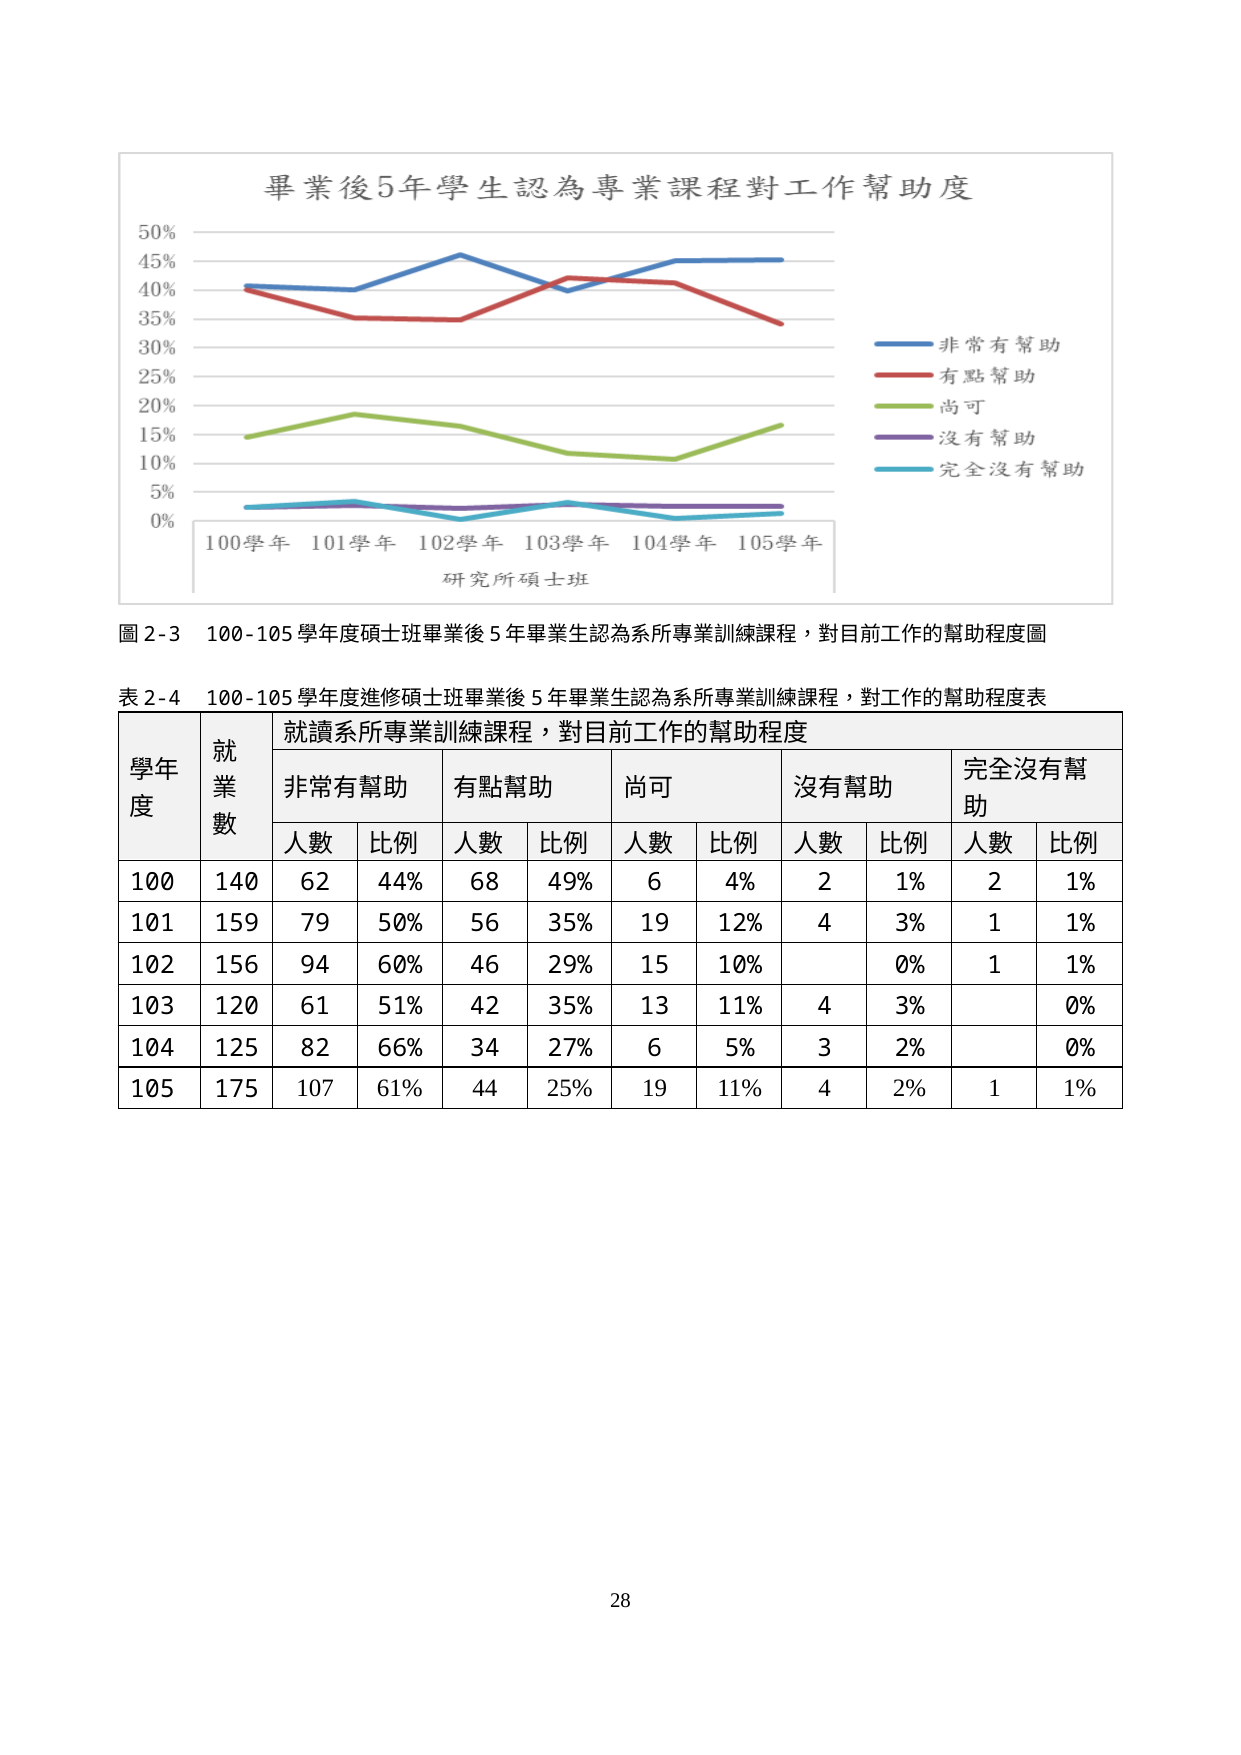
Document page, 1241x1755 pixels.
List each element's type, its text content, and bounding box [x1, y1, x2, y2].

table_cell 42 [443, 985, 527, 1025]
table_cell 34 [443, 1026, 527, 1066]
table_header 就讀系所專業訓練課程，對目前工作的幫助程度 [273, 713, 1122, 749]
table_cell 4 [782, 1068, 866, 1108]
table_cell 11% [697, 985, 781, 1025]
table_cell 1 [952, 1068, 1036, 1108]
table_cell 1% [1037, 1068, 1122, 1108]
table_cell 比例 [867, 823, 951, 859]
table_cell 0% [867, 943, 951, 984]
table_cell 3% [867, 902, 951, 942]
table_cell [952, 985, 1036, 1025]
table_cell 46 [443, 943, 527, 984]
text 表2-4 100-105學年度進修碩士班畢業後5年畢業生認為系所專業訓練課程，對工作的幫助程度表 [118, 681, 1122, 711]
table_cell 6 [612, 1026, 696, 1066]
table_cell 102 [119, 943, 200, 984]
table_cell 60% [358, 943, 442, 984]
table_cell [952, 1026, 1036, 1066]
table_cell [782, 943, 866, 984]
table_cell 100 [119, 861, 200, 901]
table_cell 非常有幫助 [273, 750, 442, 822]
table_cell 68 [443, 861, 527, 901]
table_cell 有點幫助 [443, 750, 611, 822]
table_cell 49% [528, 861, 611, 901]
table_cell 2 [952, 861, 1036, 901]
table_cell 44% [358, 861, 442, 901]
table_cell 沒有幫助 [782, 750, 951, 822]
table_cell 人數 [443, 823, 527, 859]
table_cell 4 [782, 902, 866, 942]
table_cell 4 [782, 985, 866, 1025]
table_cell 1% [1037, 861, 1122, 901]
table_cell 25% [528, 1068, 611, 1108]
table_cell 103 [119, 985, 200, 1025]
table_cell 完全沒有幫助 [952, 750, 1122, 822]
table_cell 62 [273, 861, 357, 901]
table_cell 2% [867, 1026, 951, 1066]
table_cell 19 [612, 1068, 696, 1108]
table_cell 101 [119, 902, 200, 942]
table_cell 13 [612, 985, 696, 1025]
table_cell 61% [358, 1068, 442, 1108]
table_cell 人數 [782, 823, 866, 859]
table_cell 1% [867, 861, 951, 901]
table_cell 11% [697, 1068, 781, 1108]
table_header 學年度 [119, 713, 200, 859]
table_cell 尚可 [612, 750, 781, 822]
table_cell 104 [119, 1026, 200, 1066]
table_cell 61 [273, 985, 357, 1025]
table_cell 19 [612, 902, 696, 942]
table_cell 比例 [358, 823, 442, 859]
table_cell 140 [201, 861, 272, 901]
table_cell 1 [952, 943, 1036, 984]
table_cell 50% [358, 902, 442, 942]
text 圖2-3 100-105學年度碩士班畢業後5年畢業生認為系所專業訓練課程，對目前工作的幫助程度圖 [118, 617, 1122, 647]
table_cell 比例 [697, 823, 781, 859]
table_cell 44 [443, 1068, 527, 1108]
table_cell 35% [528, 902, 611, 942]
table_cell 2% [867, 1068, 951, 1108]
table_cell 1% [1037, 902, 1122, 942]
table_cell 156 [201, 943, 272, 984]
table_cell 120 [201, 985, 272, 1025]
table_cell 15 [612, 943, 696, 984]
table_cell 1% [1037, 943, 1122, 984]
table_cell 比例 [528, 823, 611, 859]
table_cell 人數 [612, 823, 696, 859]
table_cell 0% [1037, 985, 1122, 1025]
table_cell 5% [697, 1026, 781, 1066]
table_cell 12% [697, 902, 781, 942]
table_cell 125 [201, 1026, 272, 1066]
table_cell 3% [867, 985, 951, 1025]
table_cell 29% [528, 943, 611, 984]
table_cell 10% [697, 943, 781, 984]
table_cell 1 [952, 902, 1036, 942]
table_cell 比例 [1037, 823, 1122, 859]
table_cell 35% [528, 985, 611, 1025]
table_cell 66% [358, 1026, 442, 1066]
table_cell 3 [782, 1026, 866, 1066]
table_cell 79 [273, 902, 357, 942]
table_cell 175 [201, 1068, 272, 1108]
table_cell 107 [273, 1068, 357, 1108]
table_cell 人數 [952, 823, 1036, 859]
table_header 就業數 [201, 713, 272, 859]
table_cell 105 [119, 1068, 200, 1108]
table_cell 0% [1037, 1026, 1122, 1066]
table_cell 82 [273, 1026, 357, 1066]
table_cell 94 [273, 943, 357, 984]
table_cell 56 [443, 902, 527, 942]
table_cell 27% [528, 1026, 611, 1066]
table_cell 4% [697, 861, 781, 901]
table_cell 2 [782, 861, 866, 901]
table_cell 人數 [273, 823, 357, 859]
table_cell 6 [612, 861, 696, 901]
table_cell 159 [201, 902, 272, 942]
table_cell 51% [358, 985, 442, 1025]
